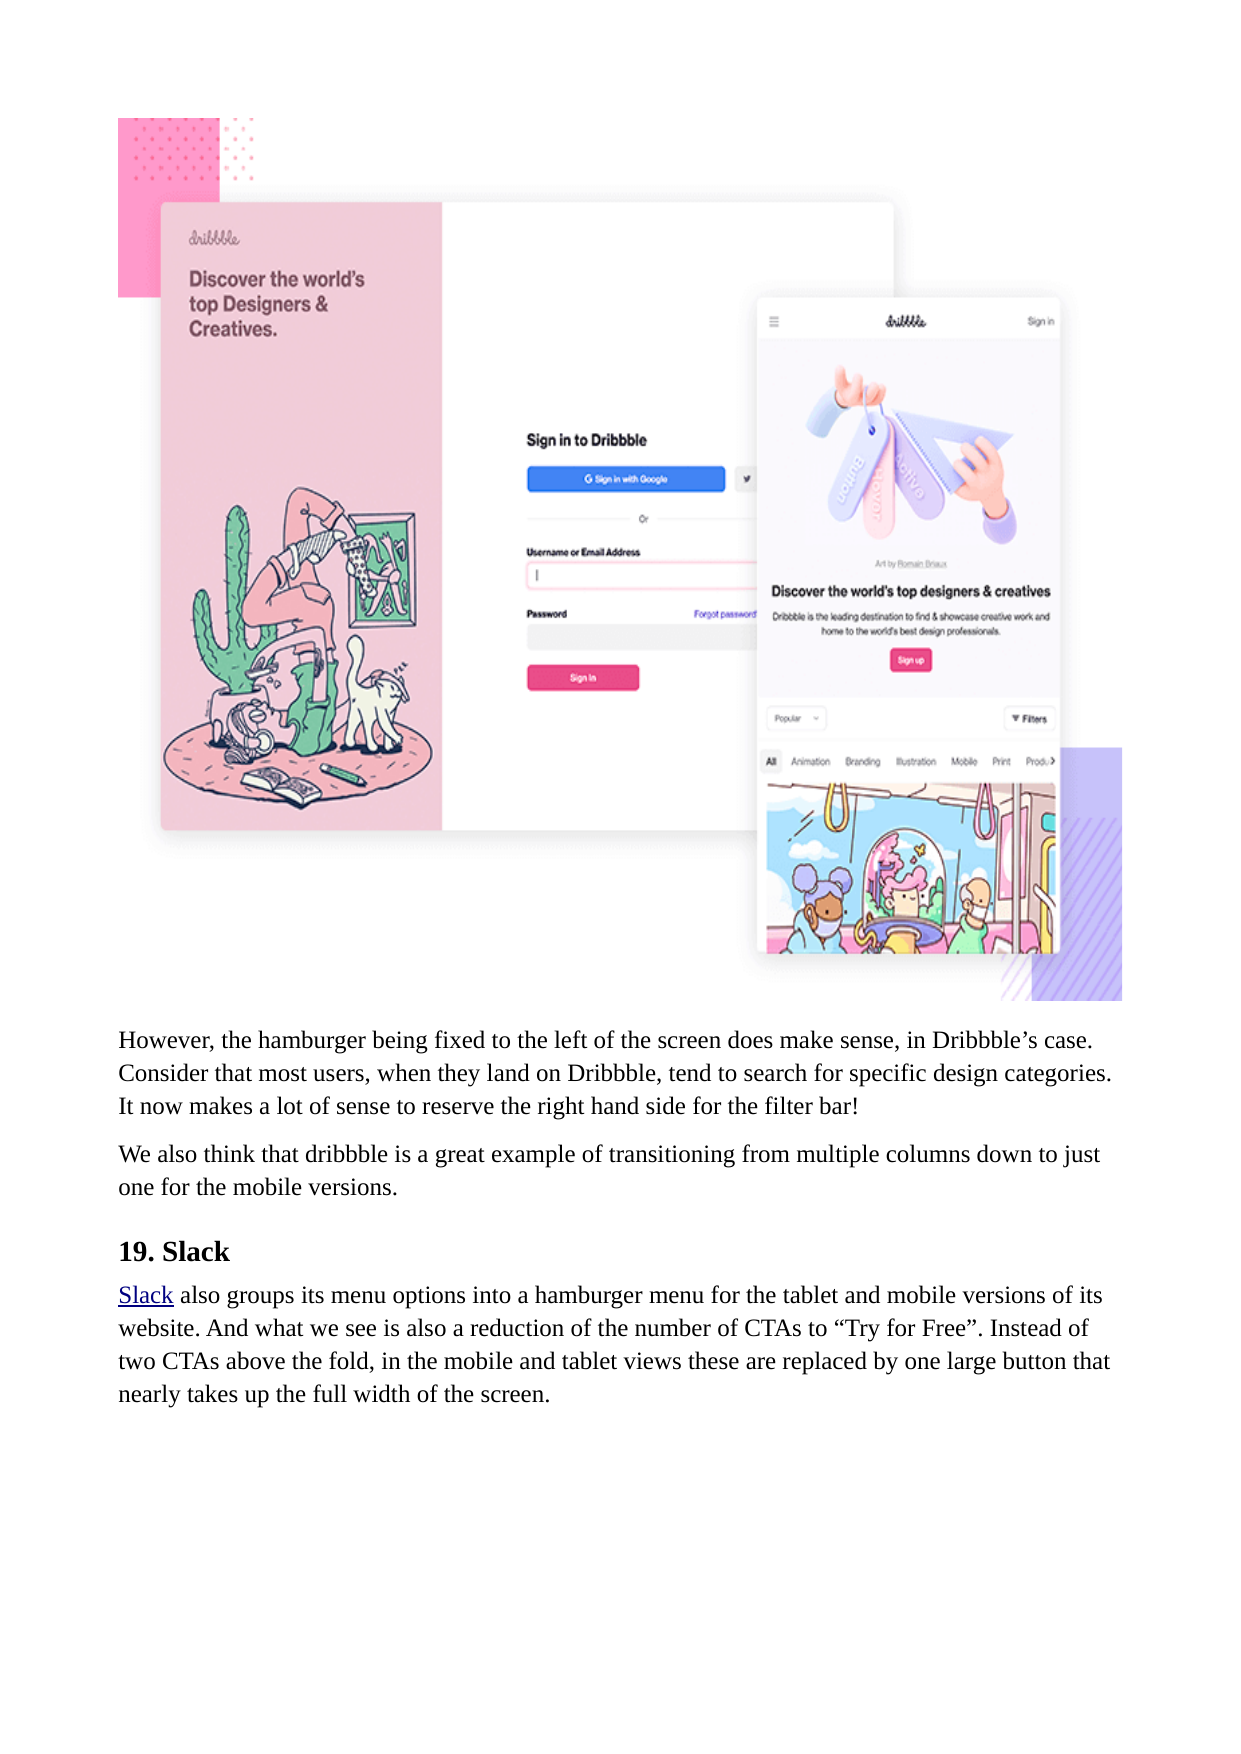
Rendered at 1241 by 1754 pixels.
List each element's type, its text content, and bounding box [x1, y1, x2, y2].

subtitle 19. Slack [118, 1234, 1122, 1268]
text Slack also groups its menu options into a hamburger menu for the tablet and mobile versions of its website. And what we see is also a reduction of the number of CTAs to “Try for Free”. Instead of two CTAs above the fold, in the mobile and tablet views these are replaced by one large button that nearly takes up the full width of the screen. [118, 1280, 1122, 1408]
text However, the hamburger being fixed to the left of the screen does make sense, in Dribbble’s case. Consider that most users, when they land on Dribbble, tend to search for specific design categories. It now makes a lot of sense to reserve the right hand side for the filter bar! [118, 1025, 1122, 1120]
text We also think that dribbble is a great example of transitioning from multiple columns down to just one for the mobile versions. [118, 1139, 1122, 1201]
picture [118, 118, 1123, 1001]
